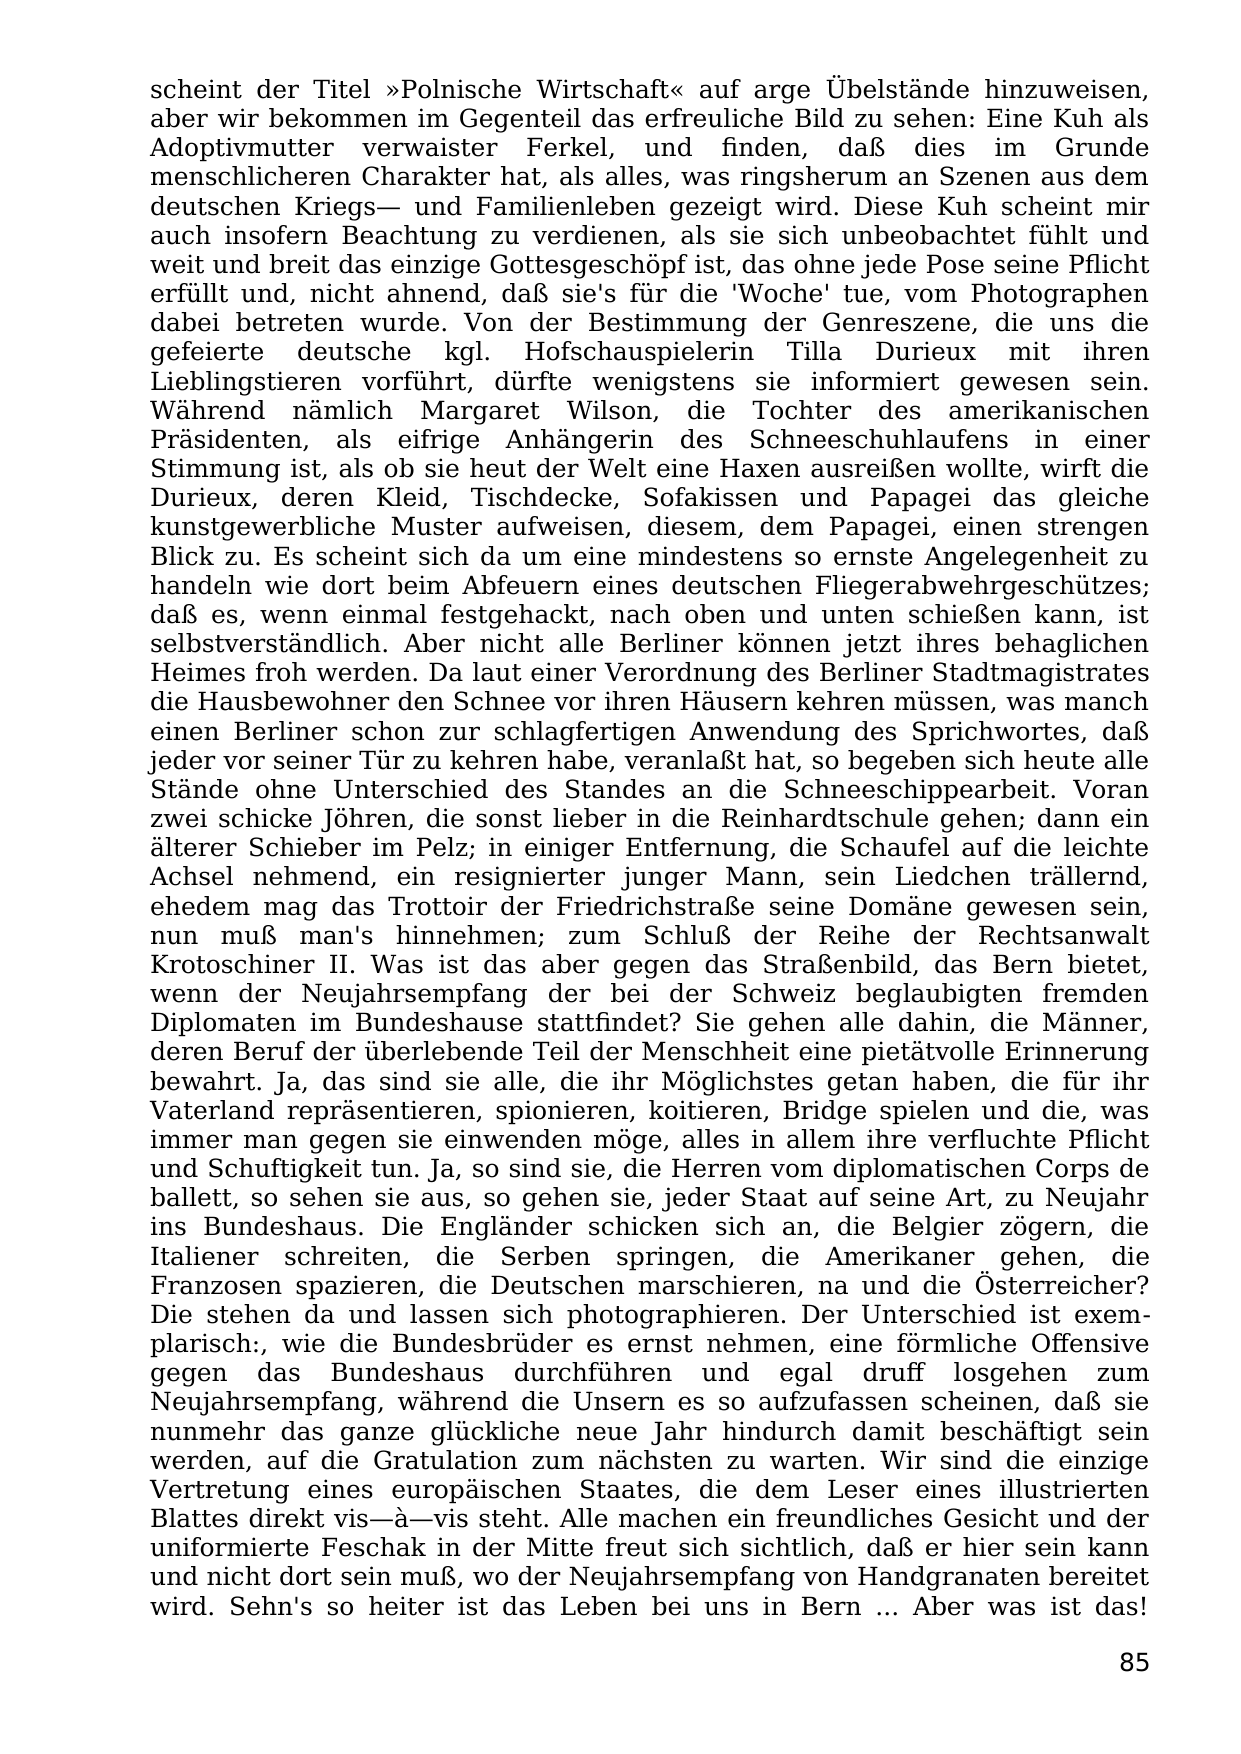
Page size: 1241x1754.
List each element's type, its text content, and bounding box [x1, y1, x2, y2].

text scheint der Titel »Polnische Wirtschaft« auf arge Übelstände hinzuweisen, aber wir bekommen im Gegenteil das erfreuliche Bild zu sehen: Eine Kuh als Adoptivmutter verwaister Ferkel, und finden, daß dies im Grunde menschlicheren Charakter hat, als alles, was ringsherum an Szenen aus dem deutschen Kriegs— und Familienleben gezeigt wird. Diese Kuh scheint mir auch insofern Beachtung zu verdienen, als sie sich unbeobachtet fühlt und weit und breit das einzige Gottesgeschöpf ist, das ohne jede Pose seine Pflicht erfüllt und, nicht ahnend, daß sie's für die 'Woche' tue, vom Photographen dabei betreten wurde. Von der Bestimmung der Genreszene, die uns die gefeierte deutsche kgl. Hofschauspielerin Tilla Durieux mit ihren Lieblingstieren vorführt, dürfte wenigstens sie informiert gewesen sein. Während nämlich Margaret Wilson, die Tochter des amerikanischen Präsidenten, als eifrige Anhängerin des Schneeschuhlaufens in einer Stimmung ist, als ob sie heut der Welt eine Haxen ausreißen wollte, wirft die Durieux, deren Kleid, Tischdecke, Sofakissen und Papagei das gleiche kunstgewerbliche Muster aufweisen, diesem, dem Papagei, einen strengen Blick zu. Es scheint sich da um eine mindestens so ernste Angelegenheit zu handeln wie dort beim Abfeuern eines deutschen Flieger­abwehrgeschützes; daß es, wenn einmal festgehackt, nach oben und unten schießen kann, ist selbstverständlich. Aber nicht alle Berliner können jetzt ihres behaglichen Heimes froh werden. Da laut einer Verordnung des Berliner Stadtmagistrates die Hausbewohner den Schnee vor ihren Häusern kehren müssen, was manch einen Berliner schon zur schlagfertigen Anwendung des Sprichwortes, daß jeder vor seiner Tür zu kehren habe, veranlaßt hat, so begeben sich heute alle Stände ohne Unterschied des Standes an die Schneeschippearbeit. Voran zwei schicke Jöhren, die sonst lieber in die Reinhardtschule gehen; dann ein älterer Schieber im Pelz; in einiger Entfernung, die Schaufel auf die leichte Achsel nehmend, ein resignierter junger Mann, sein Liedchen trällernd, ehedem mag das Trottoir der Friedrichstraße seine Domäne gewesen sein, nun muß man's hinnehmen; zum Schluß der Reihe der Rechtsanwalt Krotoschiner II. Was ist das aber gegen das Straßenbild, das Bern bietet, wenn der Neujahrsempfang der bei der Schweiz beglaubigten fremden Diplomaten im Bundeshause stattfindet? Sie gehen alle dahin, die Männer, deren Beruf der überlebende Teil der Menschheit eine pietätvolle Erinnerung bewahrt. Ja, das sind sie alle, die ihr Möglichstes getan haben, die für ihr Vaterland repräsentieren, spionieren, koitieren, Bridge spielen und die, was immer man gegen sie einwenden möge, alles in allem ihre verfluchte Pflicht und Schuftigkeit tun. Ja, so sind sie, die Herren vom diplomatischen Corps de ballett, so sehen sie aus, so gehen sie, jeder Staat auf seine Art, zu Neujahr ins Bundeshaus. Die Engländer schicken sich an, die Belgier zögern, die Italiener schreiten, die Serben springen, die Amerikaner gehen, die Franzosen spazieren, die Deutschen marschieren, na und die Österreicher? Die stehen da und lassen sich photographieren. Der Unterschied ist exem­plarisch:, wie die Bundesbrüder es ernst nehmen, eine förmliche Offensive gegen das Bundeshaus durchführen und egal druff losgehen zum Neujahrsempfang, während die Unsern es so aufzufassen scheinen, daß sie nunmehr das ganze glückliche neue Jahr hindurch damit beschäftigt sein werden, auf die Gratulation zum nächsten zu warten. Wir sind die einzige Vertretung eines europäischen Staates, die dem Leser eines illustrierten Blattes direkt vis—à—vis steht. Alle machen ein freundliches Gesicht und der uniformierte Feschak in der Mitte freut sich sichtlich, daß er hier sein kann und nicht dort sein muß, wo der Neujahrsempfang von Handgranaten bereitet wird. Sehn's so heiter ist das Leben bei uns in Bern ... Aber was ist das! [150, 75, 1151, 1621]
